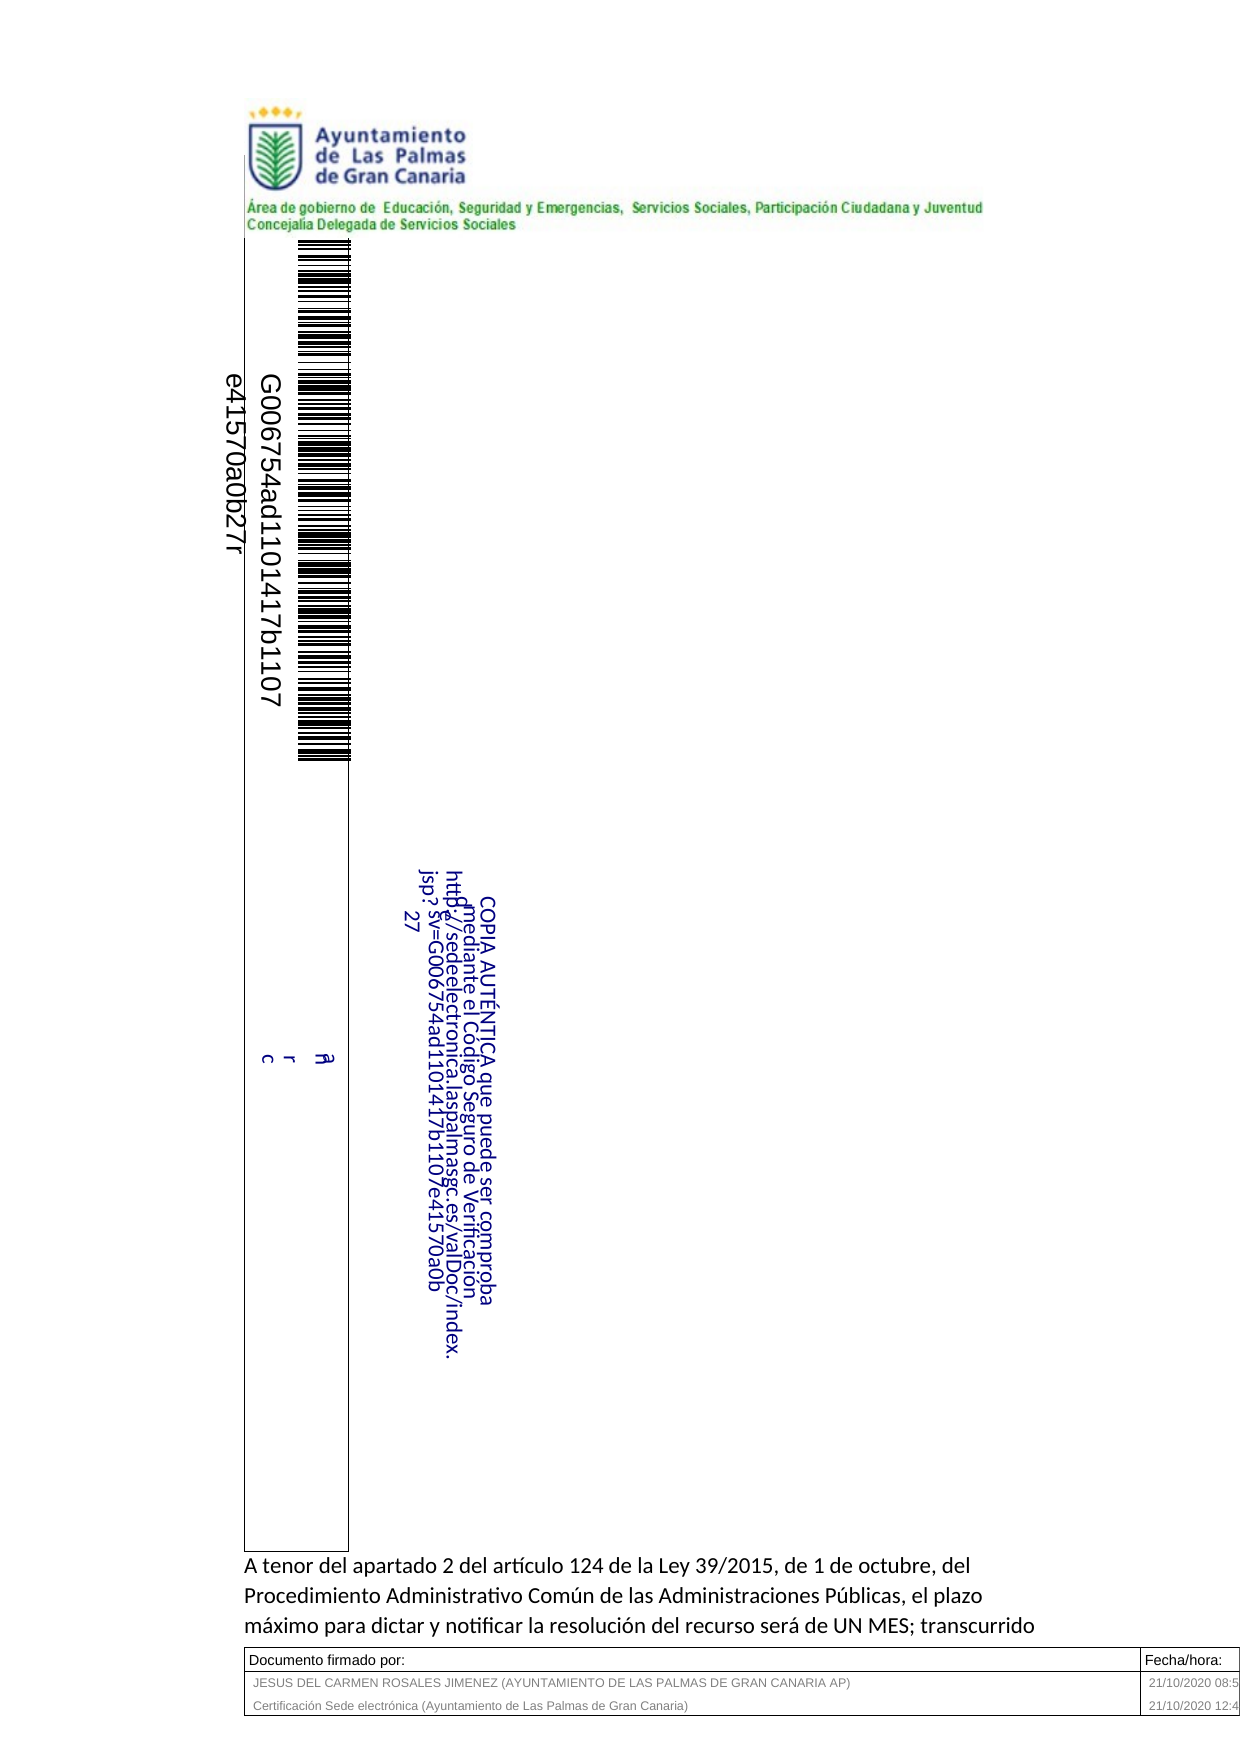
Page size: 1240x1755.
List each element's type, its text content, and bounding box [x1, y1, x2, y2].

text A tenor del apartado 2 del artículo 124 de la Ley 39/2015, de 1 de octubre, del Procedimiento Administrativo Común de las Administraciones Públicas, el plazo máximo para dictar y notificar la resolución del recurso será de UN MES; transcurrido [244, 1551, 1055, 1639]
table_cell [245, 238, 348, 1551]
